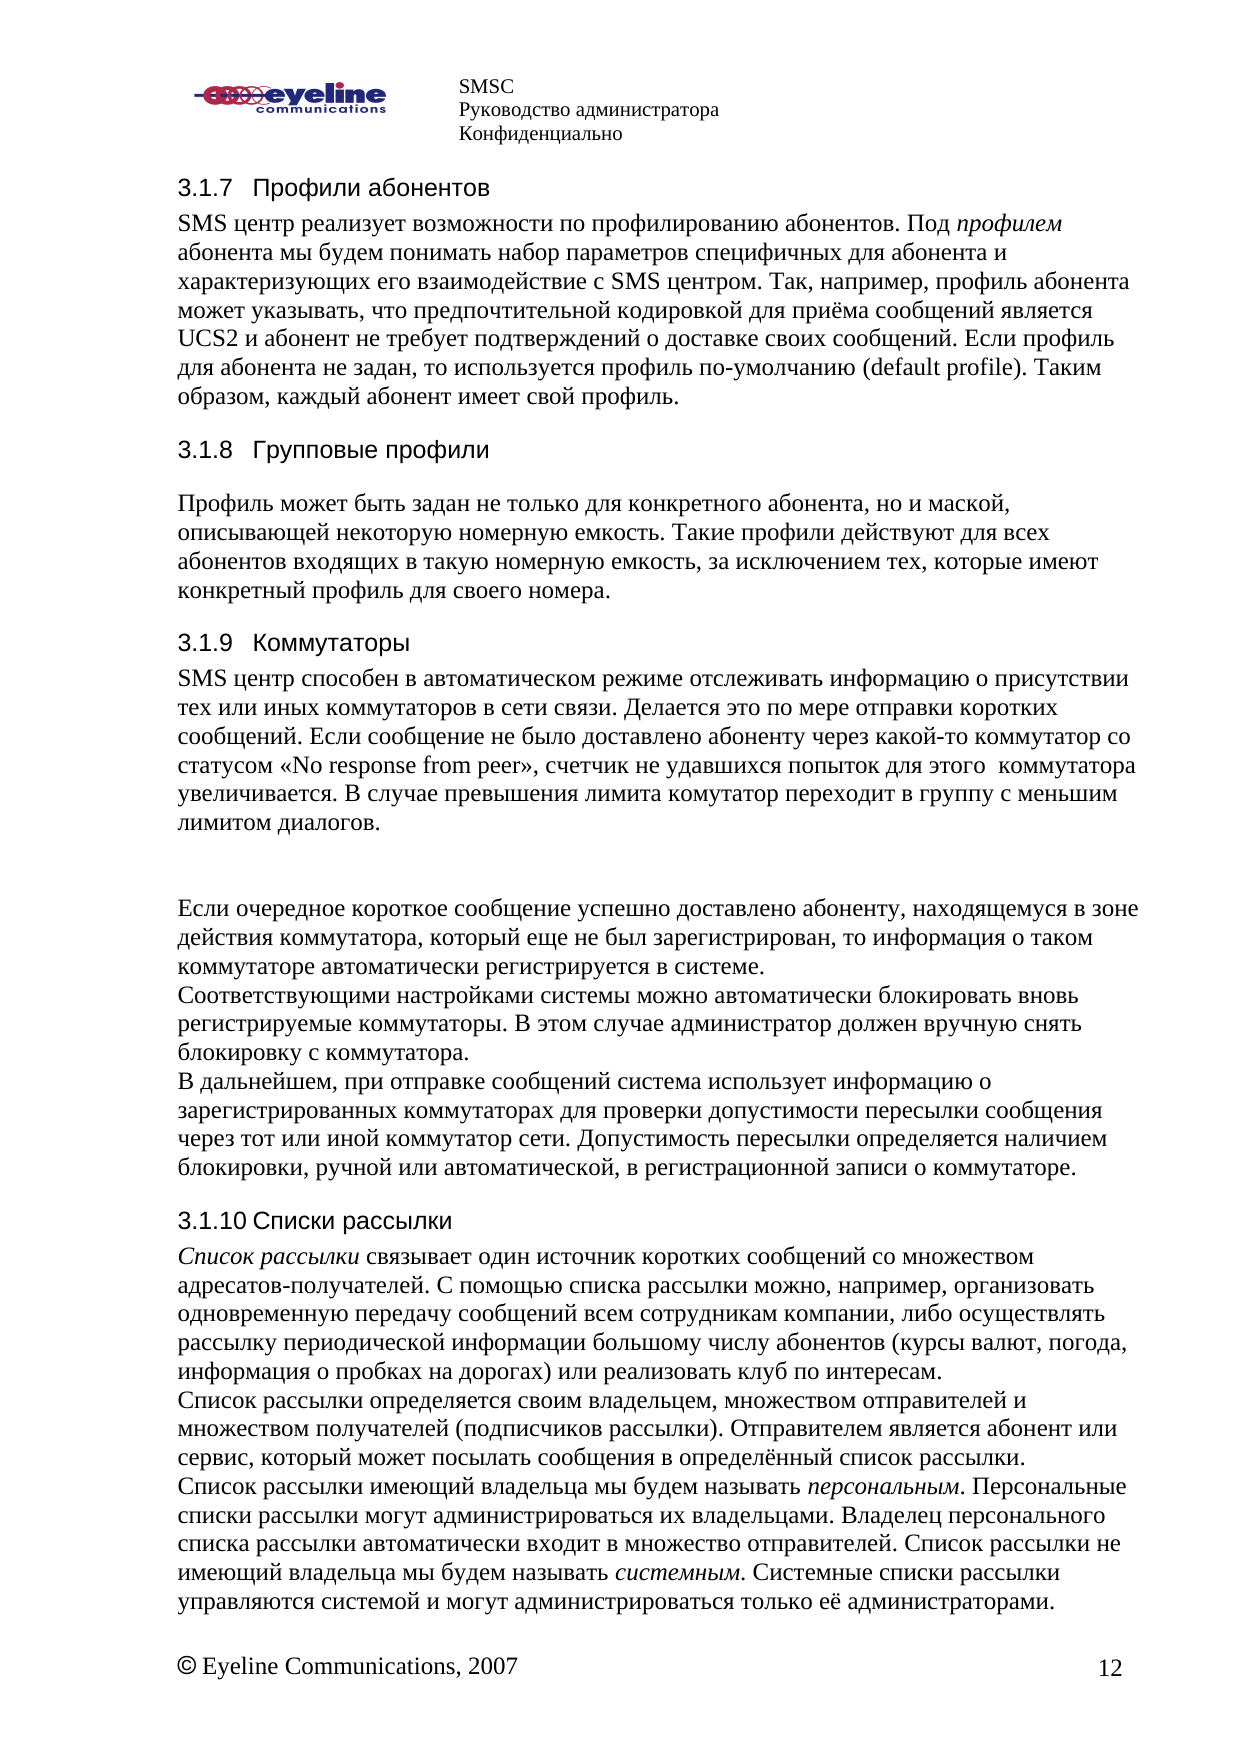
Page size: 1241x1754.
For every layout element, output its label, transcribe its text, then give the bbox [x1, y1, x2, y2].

picture [194, 82, 386, 113]
subtitle Групповые профили [177, 435, 1152, 463]
text В дальнейшем, при отправке сообщений система использует информацию о зарегистрированных коммутаторах для проверки допустимости пересылки сообщения через тот или иной коммутатор сети. Допустимость пересылки определяется наличием блокировки, ручной или автоматической, в регистрационной записи о коммутаторе. [177, 1066, 1152, 1181]
text SMS центр реализует возможности по профилированию абонентов. Под профилем абонента мы будем понимать набор параметров специфичных для абонента и характеризующих его взаимодействие с SMS центром. Так, например, профиль абонента может указывать, что предпочтительной кодировкой для приёма сообщений является UCS2 и абонент не требует подтверждений о доставке своих сообщений. Если профиль для абонента не задан, то используется профиль по-умолчанию (default profile). Таким образом, каждый абонент имеет свой профиль. [177, 208, 1152, 410]
subtitle Коммутаторы [177, 628, 1152, 657]
subtitle Профили абонентов [177, 173, 1152, 202]
subtitle Списки рассылки [177, 1206, 1152, 1235]
text Профиль может быть задан не только для конкретного абонента, но и маской, описывающей некоторую номерную емкость. Такие профили действуют для всех абонентов входящих в такую номерную емкость, за исключением тех, которые имеют конкретный профиль для своего номера. [177, 488, 1152, 603]
text Список рассылки определяется своим владельцем, множеством отправителей и множеством получателей (подписчиков рассылки). Отправителем является абонент или сервис, который может посылать сообщения в определённый список рассылки. [177, 1385, 1152, 1471]
text Если очередное короткое сообщение успешно доставлено абоненту, находящемуся в зоне действия коммутатора, который еще не был зарегистрирован, то информация о таком коммутаторе автоматически регистрируется в системе. [177, 893, 1152, 980]
text Соответствующими настройками системы можно автоматически блокировать вновь регистрируемые коммутаторы. В этом случае администратор должен вручную снять блокировку с коммутатора. [177, 980, 1152, 1066]
text Список рассылки связывает один источник коротких сообщений со множеством адресатов-получателей. С помощью списка рассылки можно, например, организовать одновременную передачу сообщений всем сотрудникам компании, либо осуществлять рассылку периодической информации большому числу абонентов (курсы валют, погода, информация о пробках на дорогах) или реализовать клуб по интересам. [177, 1241, 1152, 1385]
text SMS центр способен в автоматическом режиме отслеживать информацию о присутствии тех или иных коммутаторов в сети связи. Делается это по мере отправки коротких сообщений. Если сообщение не было доставлено абоненту через какой-то коммутатор со статусом «No response from peer», счетчик не удавшихся попыток для этого коммутатора увеличивается. В случае превышения лимита комутатор переходит в группу с меньшим лимитом диалогов. [177, 663, 1152, 836]
text Список рассылки имеющий владельца мы будем называть персональным. Персональные списки рассылки могут администрироваться их владельцами. Владелец персонального списка рассылки автоматически входит в множество отправителей. Список рассылки не имеющий владельца мы будем называть системным. Системные списки рассылки управляются системой и могут администрироваться только её администраторами. [177, 1471, 1152, 1615]
